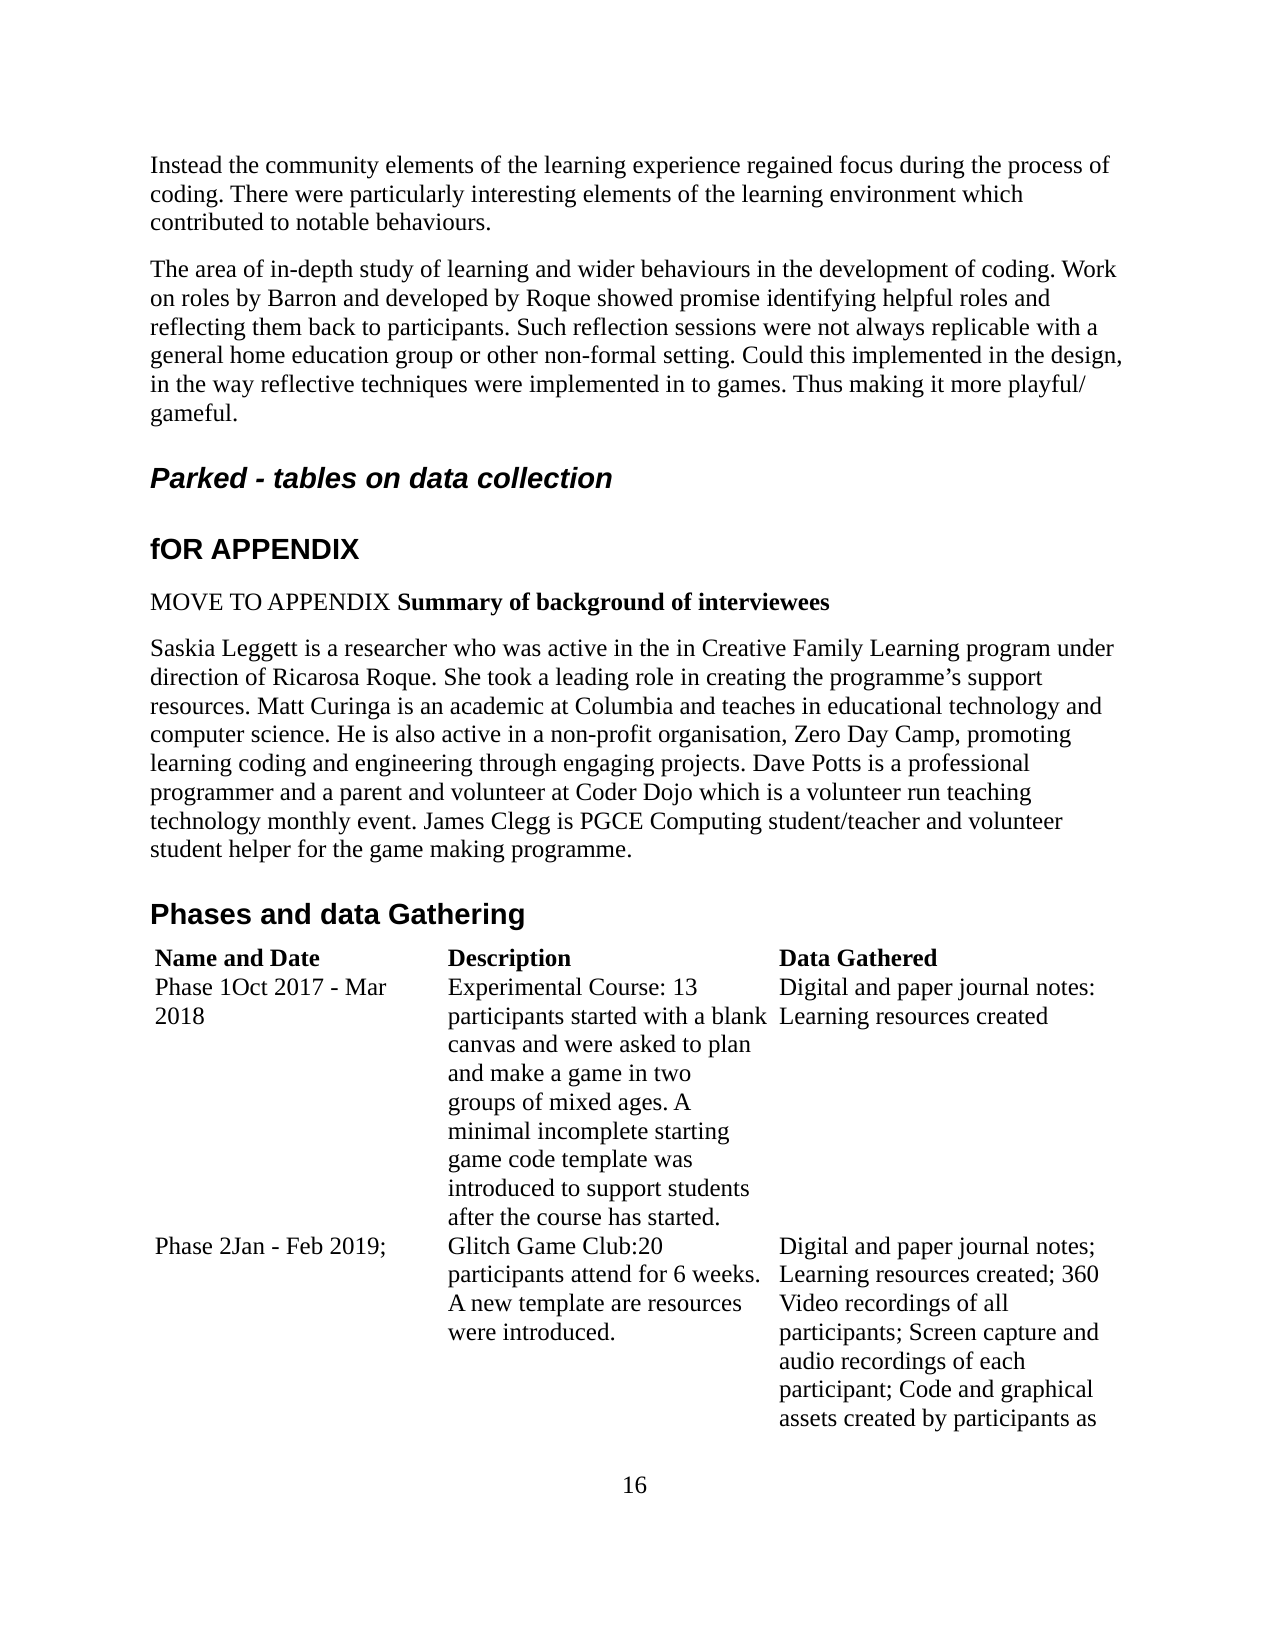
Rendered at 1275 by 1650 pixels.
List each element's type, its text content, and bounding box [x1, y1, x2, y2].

table_cell Phase 1Oct 2017 - Mar 2018 [150, 972, 443, 1231]
text Instead the community elements of the learning experience regained focus during the process of coding. There were particularly interesting elements of the learning environment which contributed to notable behaviours. [150, 150, 1125, 236]
text MOVE TO APPENDIX Summary of background of interviewees [150, 587, 1125, 615]
text The area of in-depth study of learning and wider behaviours in the development of coding. Work on roles by Barron and developed by Roque showed promise identifying helpful roles and reflecting them back to participants. Such reflection sessions were not always replicable with a general home education group or other non-formal setting. Could this implemented in the design, in the way reflective techniques were implemented in to games. Thus making it more playful/ gameful. [150, 254, 1125, 427]
text Saskia Leggett is a researcher who was active in the in Creative Family Learning program under direction of Ricarosa Roque. She took a leading role in creating the programme’s support resources. Matt Curinga is an academic at Columbia and teaches in educational technology and computer science. He is also active in a non-profit organisation, Zero Day Camp, promoting learning coding and engineering through engaging projects. Dave Potts is a professional programmer and a parent and volunteer at Coder Dojo which is a volunteer run teaching technology monthly event. James Clegg is PGCE Computing student/teacher and volunteer student helper for the game making programme. [150, 633, 1125, 863]
table_header Description [443, 943, 774, 972]
subtitle Phases and data Gathering [150, 897, 1125, 931]
table_cell Digital and paper journal notes; Learning resources created; 360 Video recordings of all participants; Screen capture and audio recordings of each participant; Code and graphical assets created by participants as [775, 1231, 1125, 1432]
table_cell Digital and paper journal notes: Learning resources created [775, 972, 1125, 1231]
subtitle fOR APPENDIX [150, 532, 1125, 565]
table_header Data Gathered [775, 943, 1125, 972]
table_cell Phase 2Jan - Feb 2019; [150, 1231, 443, 1432]
table_header Name and Date [150, 943, 443, 972]
subtitle Parked - tables on data collection [150, 461, 1125, 494]
table_cell Experimental Course: 13 participants started with a blank canvas and were asked to plan and make a game in two groups of mixed ages. A minimal incomplete starting game code template was introduced to support students after the course has started. [443, 972, 774, 1231]
table_cell Glitch Game Club:20 participants attend for 6 weeks. A new template are resources were introduced. [443, 1231, 774, 1432]
